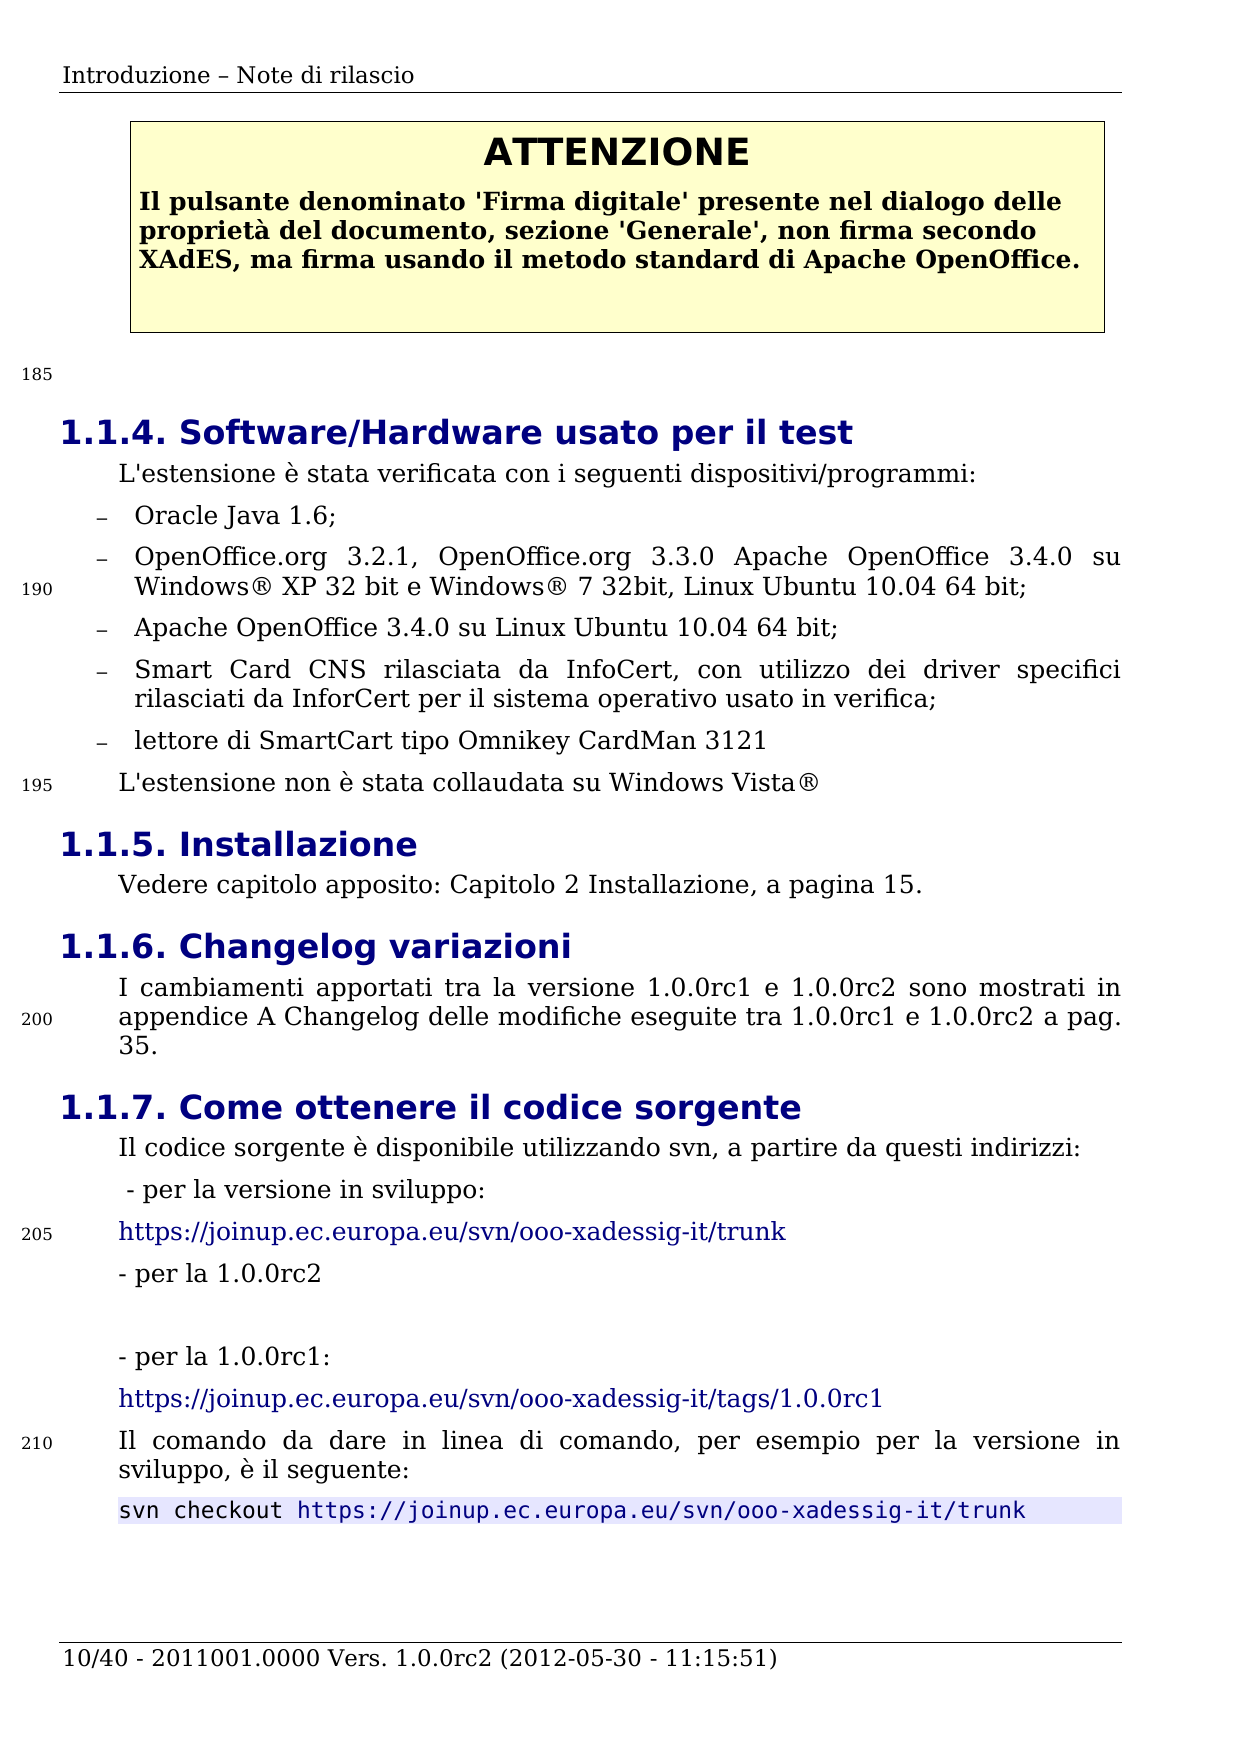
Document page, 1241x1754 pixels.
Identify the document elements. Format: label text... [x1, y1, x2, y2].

list OpenOffice.org 3.2.1, OpenOffice.org 3.3.0 Apache OpenOffice 3.4.0 su Windows® XP 32 bit e Windows® 7 32bit, Linux Ubuntu 10.04 64 bit; [97, 543, 1122, 601]
text I cambiamenti apportati tra la versione 1.0.0rc1 e 1.0.0rc2 sono mostrati in appendice A Changelog delle modifiche eseguite tra 1.0.0rc1 e 1.0.0rc2 a pag. 35. [118, 973, 1122, 1061]
text - per la 1.0.0rc2 [118, 1259, 1122, 1288]
text https://joinup.ec.europa.eu/svn/ooo-xadessig-it/tags/1.0.0rc1 [118, 1384, 1122, 1413]
text Vedere capitolo apposito: Capitolo 2 Installazione, a pagina 15. [118, 871, 1122, 900]
subtitle Changelog variazioni [59, 928, 1122, 966]
list lettore di SmartCart tipo Omnikey CardMan 3121 [97, 726, 1122, 756]
text svn checkout https://joinup.ec.europa.eu/svn/ooo-xadessig-it/trunk [118, 1497, 1122, 1524]
list Apache OpenOffice 3.4.0 su Linux Ubuntu 10.04 64 bit; [97, 614, 1122, 643]
subtitle Software/Hardware usato per il test [59, 414, 1122, 452]
subtitle Installazione [59, 825, 1122, 864]
text L'estensione non è stata collaudata su Windows Vista® [118, 768, 1122, 797]
text Il pulsante denominato 'Firma digitale' presente nel dialogo delle proprietà del documento, sezione 'Generale', non firma secondo XAdES, ma firma usando il metodo standard di Apache OpenOffice. [139, 186, 1095, 275]
text Il comando da dare in linea di comando, per esempio per la versione in sviluppo, è il seguente: [118, 1426, 1122, 1484]
text L'estensione è stata verificata con i seguenti dispositivi/programmi: [118, 459, 1122, 488]
text - per la 1.0.0rc1: [118, 1342, 1122, 1372]
list Smart Card CNS rilasciata da InfoCert, con utilizzo dei driver specifici rilasciati da InforCert per il sistema operativo usato in verifica; [97, 655, 1122, 714]
text ATTENZIONE [139, 130, 1095, 174]
text Il codice sorgente è disponibile utilizzando svn, a partire da questi indirizzi: [118, 1134, 1122, 1163]
subtitle Come ottenere il codice sorgente [59, 1088, 1122, 1127]
text - per la versione in sviluppo: [118, 1175, 1122, 1205]
list Oracle Java 1.6; [97, 501, 1122, 530]
text https://joinup.ec.europa.eu/svn/ooo-xadessig-it/trunk [118, 1217, 1122, 1246]
